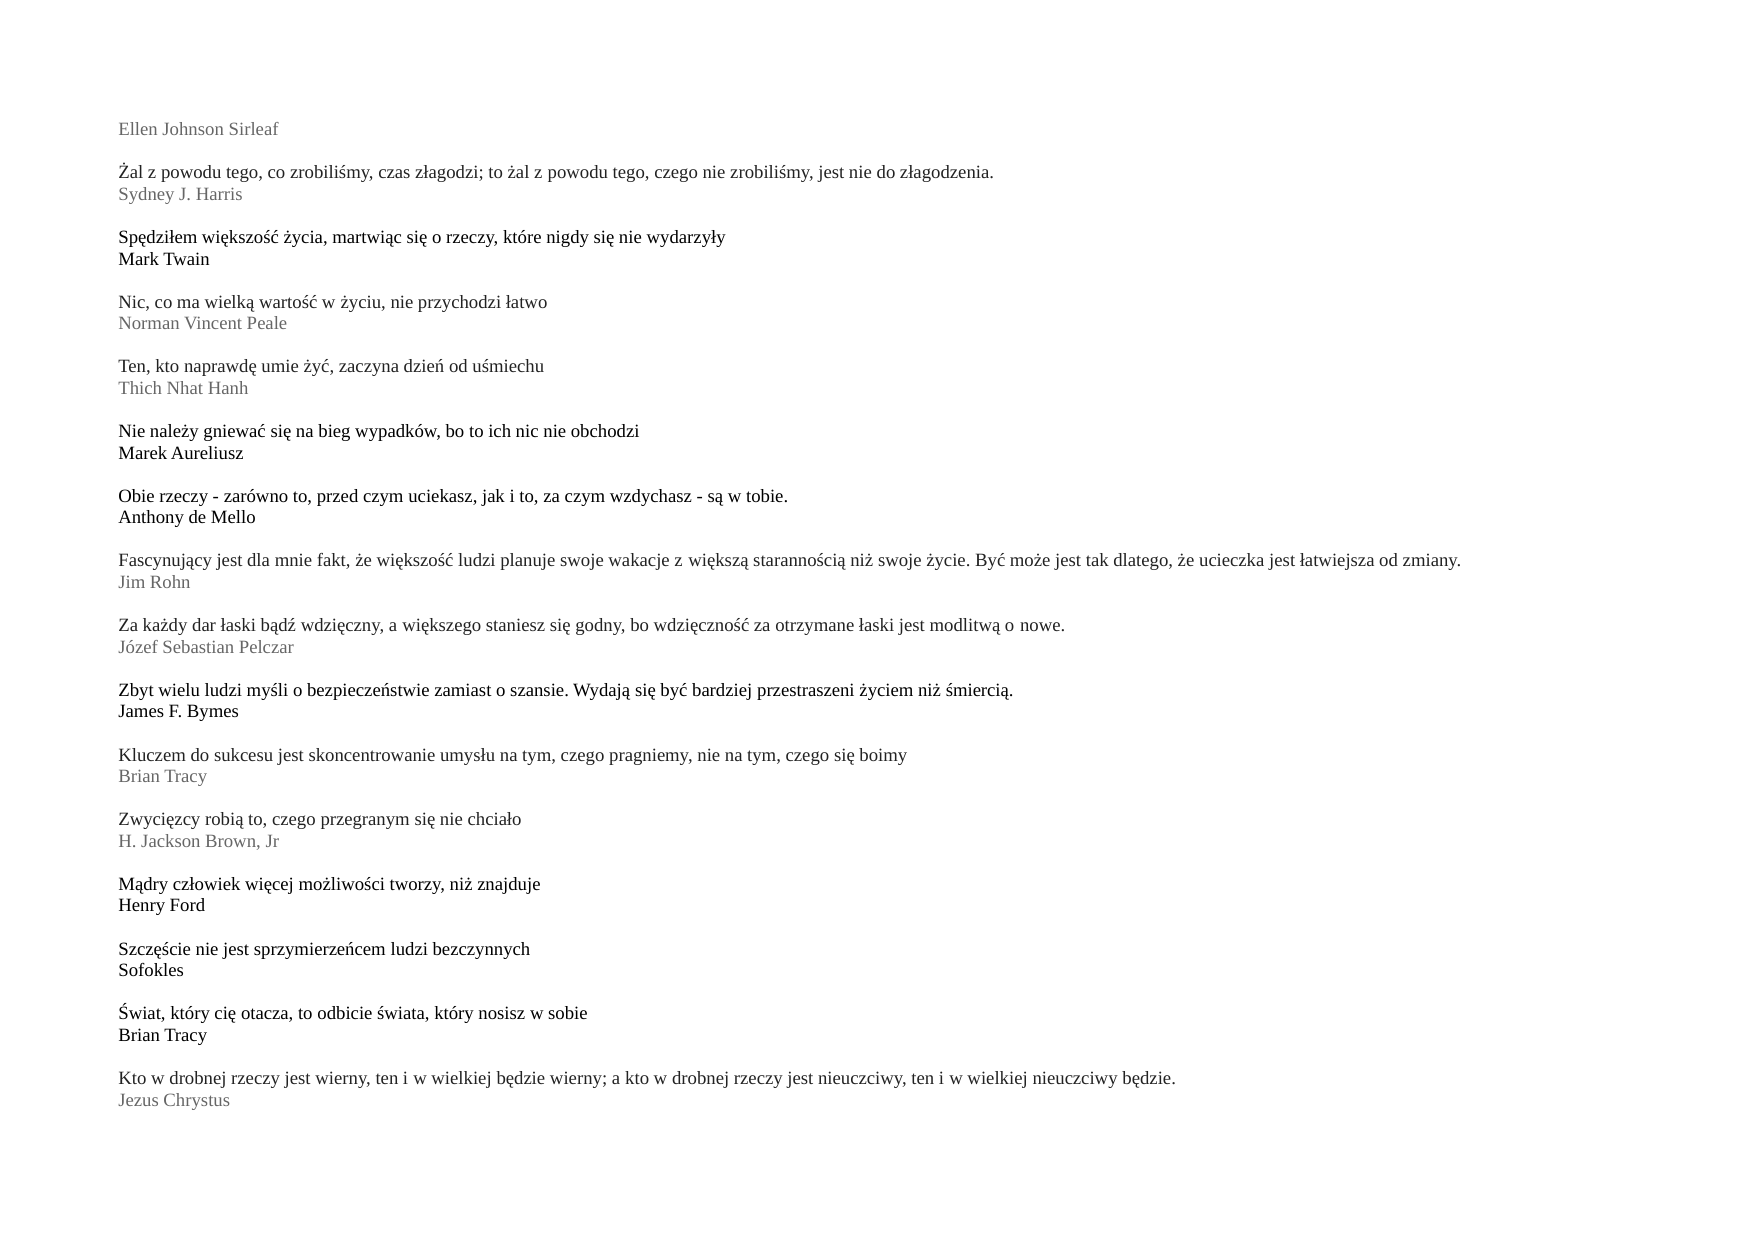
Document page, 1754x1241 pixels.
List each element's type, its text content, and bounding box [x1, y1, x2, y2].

text Jezus Chrystus [118, 1088, 1636, 1110]
text Henry Ford [118, 894, 1636, 916]
text Nic, co ma wielką wartość w życiu, nie przychodzi łatwo [118, 291, 1636, 312]
text Ellen Johnson Sirleaf [118, 118, 1636, 140]
text Mądry człowiek więcej możliwości tworzy, niż znajduje [118, 873, 1636, 894]
text Anthony de Mello [118, 506, 1636, 528]
text Obie rzeczy - zarówno to, przed czym uciekasz, jak i to, za czym wzdychasz - są w tobie. [118, 485, 1636, 506]
text Zwycięzcy robią to, czego przegranym się nie chciało [118, 808, 1636, 830]
text Żal z powodu tego, co zrobiliśmy, czas złagodzi; to żal z powodu tego, czego nie zrobiliśmy, jest nie do złagodzenia. [118, 161, 1636, 183]
text Ten, kto naprawdę umie żyć, zaczyna dzień od uśmiechu [118, 355, 1636, 377]
text Szczęście nie jest sprzymierzeńcem ludzi bezczynnych [118, 937, 1636, 959]
text Brian Tracy [118, 1024, 1636, 1045]
text Zbyt wielu ludzi myśli o bezpieczeństwie zamiast o szansie. Wydają się być bardziej przestraszeni życiem niż śmiercią. [118, 679, 1636, 700]
text Mark Twain [118, 247, 1636, 269]
text Norman Vincent Peale [118, 312, 1636, 334]
text Fascynujący jest dla mnie fakt, że większość ludzi planuje swoje wakacje z większą starannością niż swoje życie. Być może jest tak dlatego, że ucieczka jest łatwiejsza od zmiany. [118, 549, 1636, 571]
text Brian Tracy [118, 765, 1636, 787]
text Marek Aureliusz [118, 442, 1636, 463]
text Józef Sebastian Pelczar [118, 636, 1636, 657]
text Sofokles [118, 959, 1636, 981]
text Jim Rohn [118, 571, 1636, 592]
text H. Jackson Brown, Jr [118, 830, 1636, 851]
text Za każdy dar łaski bądź wdzięczny, a większego staniesz się godny, bo wdzięczność za otrzymane łaski jest modlitwą o nowe. [118, 614, 1636, 636]
text Spędziłem większość życia, martwiąc się o rzeczy, które nigdy się nie wydarzyły [118, 226, 1636, 247]
text Nie należy gniewać się na bieg wypadków, bo to ich nic nie obchodzi [118, 420, 1636, 442]
text Sydney J. Harris [118, 183, 1636, 204]
text Thich Nhat Hanh [118, 377, 1636, 398]
text Kto w drobnej rzeczy jest wierny, ten i w wielkiej będzie wierny; a kto w drobnej rzeczy jest nieuczciwy, ten i w wielkiej nieuczciwy będzie. [118, 1067, 1636, 1088]
text Kluczem do sukcesu jest skoncentrowanie umysłu na tym, czego pragniemy, nie na tym, czego się boimy [118, 743, 1636, 765]
text James F. Bymes [118, 700, 1636, 722]
text Świat, który cię otacza, to odbicie świata, który nosisz w sobie [118, 1002, 1636, 1024]
